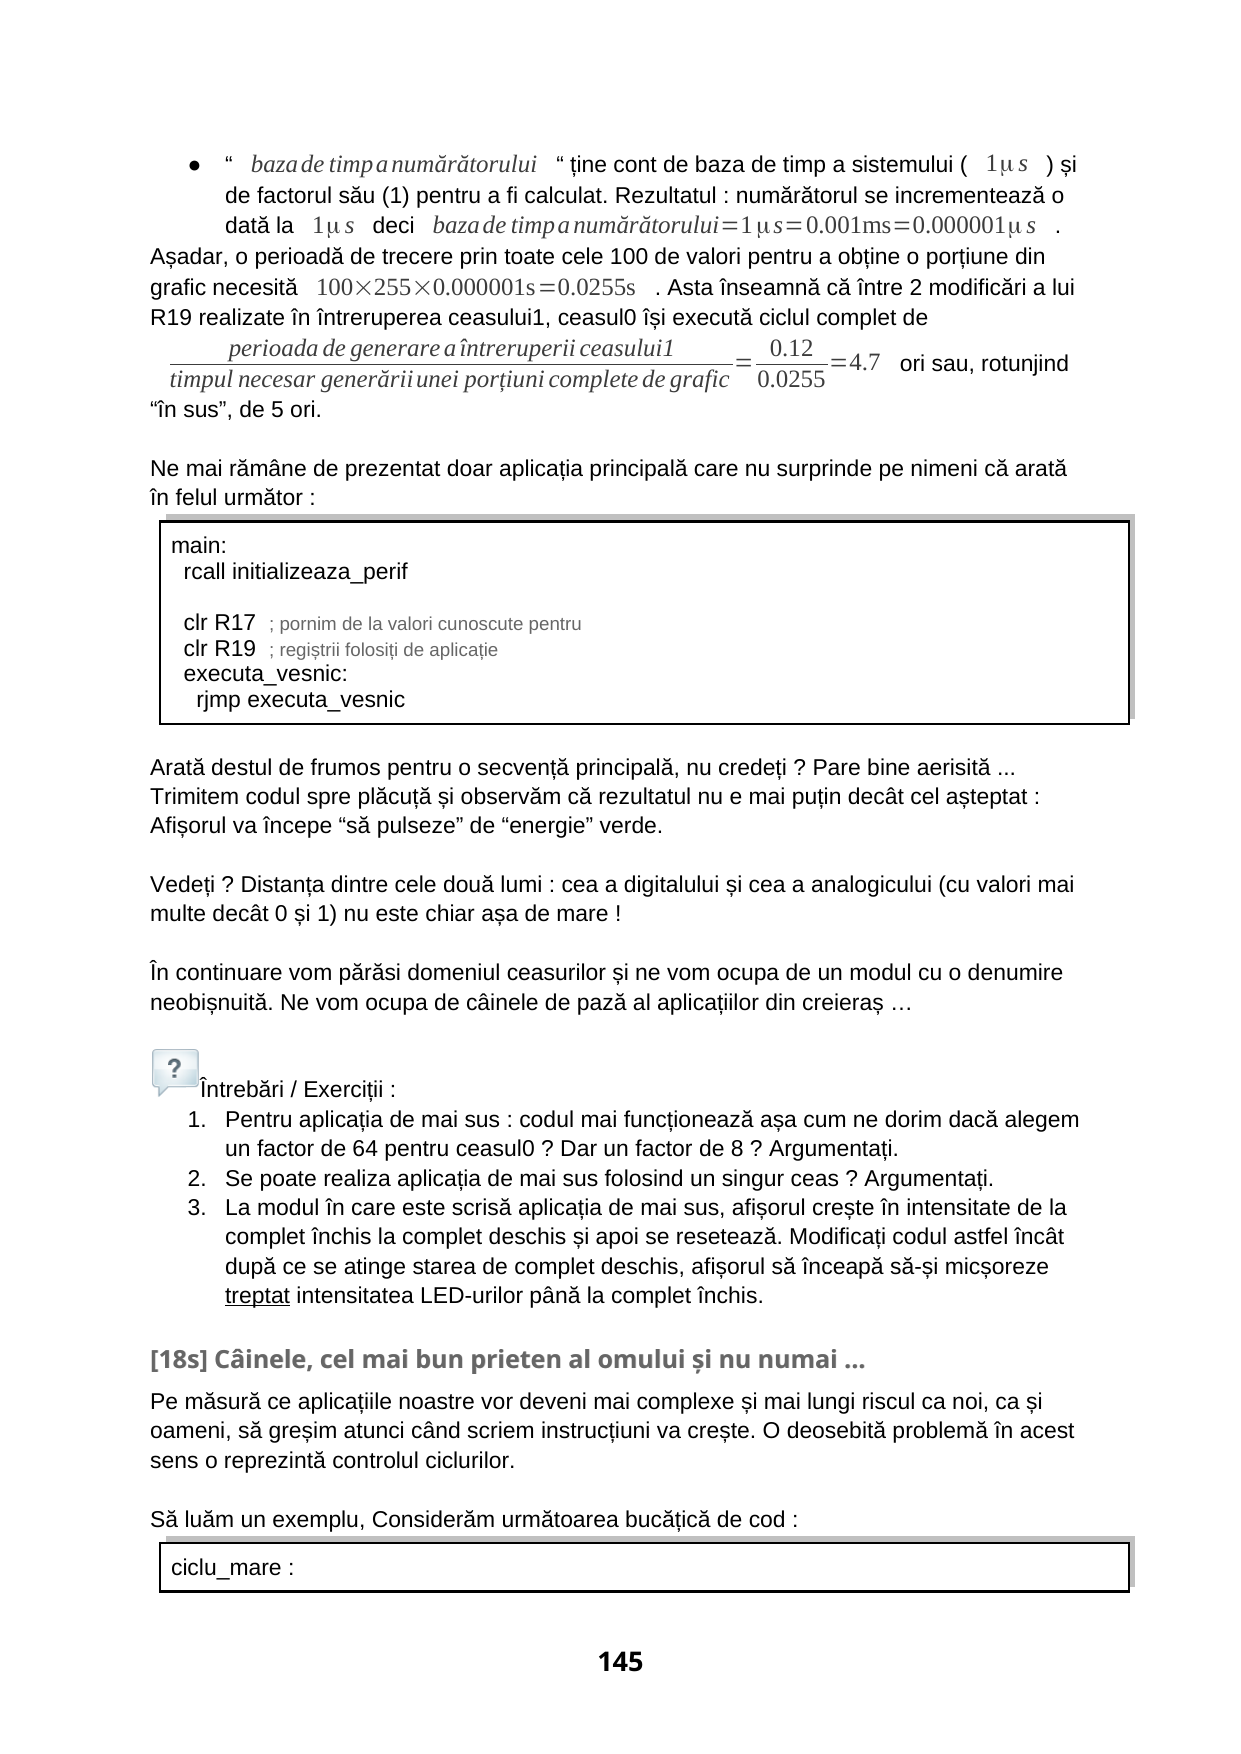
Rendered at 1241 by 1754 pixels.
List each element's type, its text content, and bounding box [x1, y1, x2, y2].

text În continuare vom părăsi domeniul ceasurilor și ne vom ocupa de un modul cu o denumire neobișnuită. Ne vom ocupa de câinele de pază al aplicațiilor din creieraș … [150, 960, 1091, 1015]
text Întrebări / Exerciții : [150, 1074, 1091, 1103]
list ““ ține cont de baza de timp a sistemului () și de factorul său (1) pentru a fi calculat. Rezultatul : numărătorul se incrementează o dată ladeci. [187, 150, 1091, 240]
subtitle [18s] Câinele, cel mai bun prieten al omului și nu numai ... [150, 1341, 1091, 1375]
text Arată destul de frumos pentru o secvență principală, nu credeți ? Pare bine aerisită ... [150, 754, 1091, 780]
text Trimitem codul spre plăcuță și observăm că rezultatul nu e mai puțin decât cel așteptat : Afișorul va începe “să pulseze” de “energie” verde. [150, 783, 1091, 838]
text Să luăm un exemplu, Considerăm următoarea bucățică de cod : [150, 1506, 1091, 1532]
text Ne mai rămâne de prezentat doar aplicația principală care nu surprinde pe nimeni că arată în felul următor : [150, 456, 1091, 511]
list Pentru aplicația de mai sus : codul mai funcționează așa cum ne dorim dacă alegem un factor de 64 pentru ceasul0 ? Dar un factor de 8 ? Argumentați. [187, 1107, 1091, 1162]
list Se poate realiza aplicația de mai sus folosind un singur ceas ? Argumentați. [187, 1165, 1091, 1191]
picture [150, 1047, 200, 1098]
text Pe măsură ce aplicațiile noastre vor deveni mai complexe și mai lungi riscul ca noi, ca și oameni, să greșim atunci când scriem instrucțiuni va crește. O deosebită problemă în acest sens o reprezintă controlul ciclurilor. [150, 1389, 1091, 1473]
table_header main: rcall initializeaza_perif clr R17 ; pornim de la valori cunoscute pentru clr R19 ; regiștrii folosiți de aplicație executa_vesnic: rjmp executa_vesnic [161, 523, 1128, 723]
text Așadar, o perioadă de trecere prin toate cele 100 de valori pentru a obține o porțiune din grafic necesită. Asta înseamnă că între 2 modificări a lui R19 realizate în întreruperea ceasului1, ceasul0 își execută ciclul complet deori sau, rotunjind “în sus”, de 5 ori. [150, 244, 1091, 422]
list La modul în care este scrisă aplicația de mai sus, afișorul crește în intensitate de la complet închis la complet deschis și apoi se resetează. Modificați codul astfel încât după ce se atinge starea de complet deschis, afișorul să înceapă să-și micșoreze treptat intensitatea LED-urilor până la complet închis. [187, 1195, 1091, 1308]
table_header ciclu_mare : [161, 1544, 1128, 1590]
text Vedeți ? Distanța dintre cele două lumi : cea a digitalului și cea a analogicului (cu valori mai multe decât 0 și 1) nu este chiar așa de mare ! [150, 872, 1091, 927]
